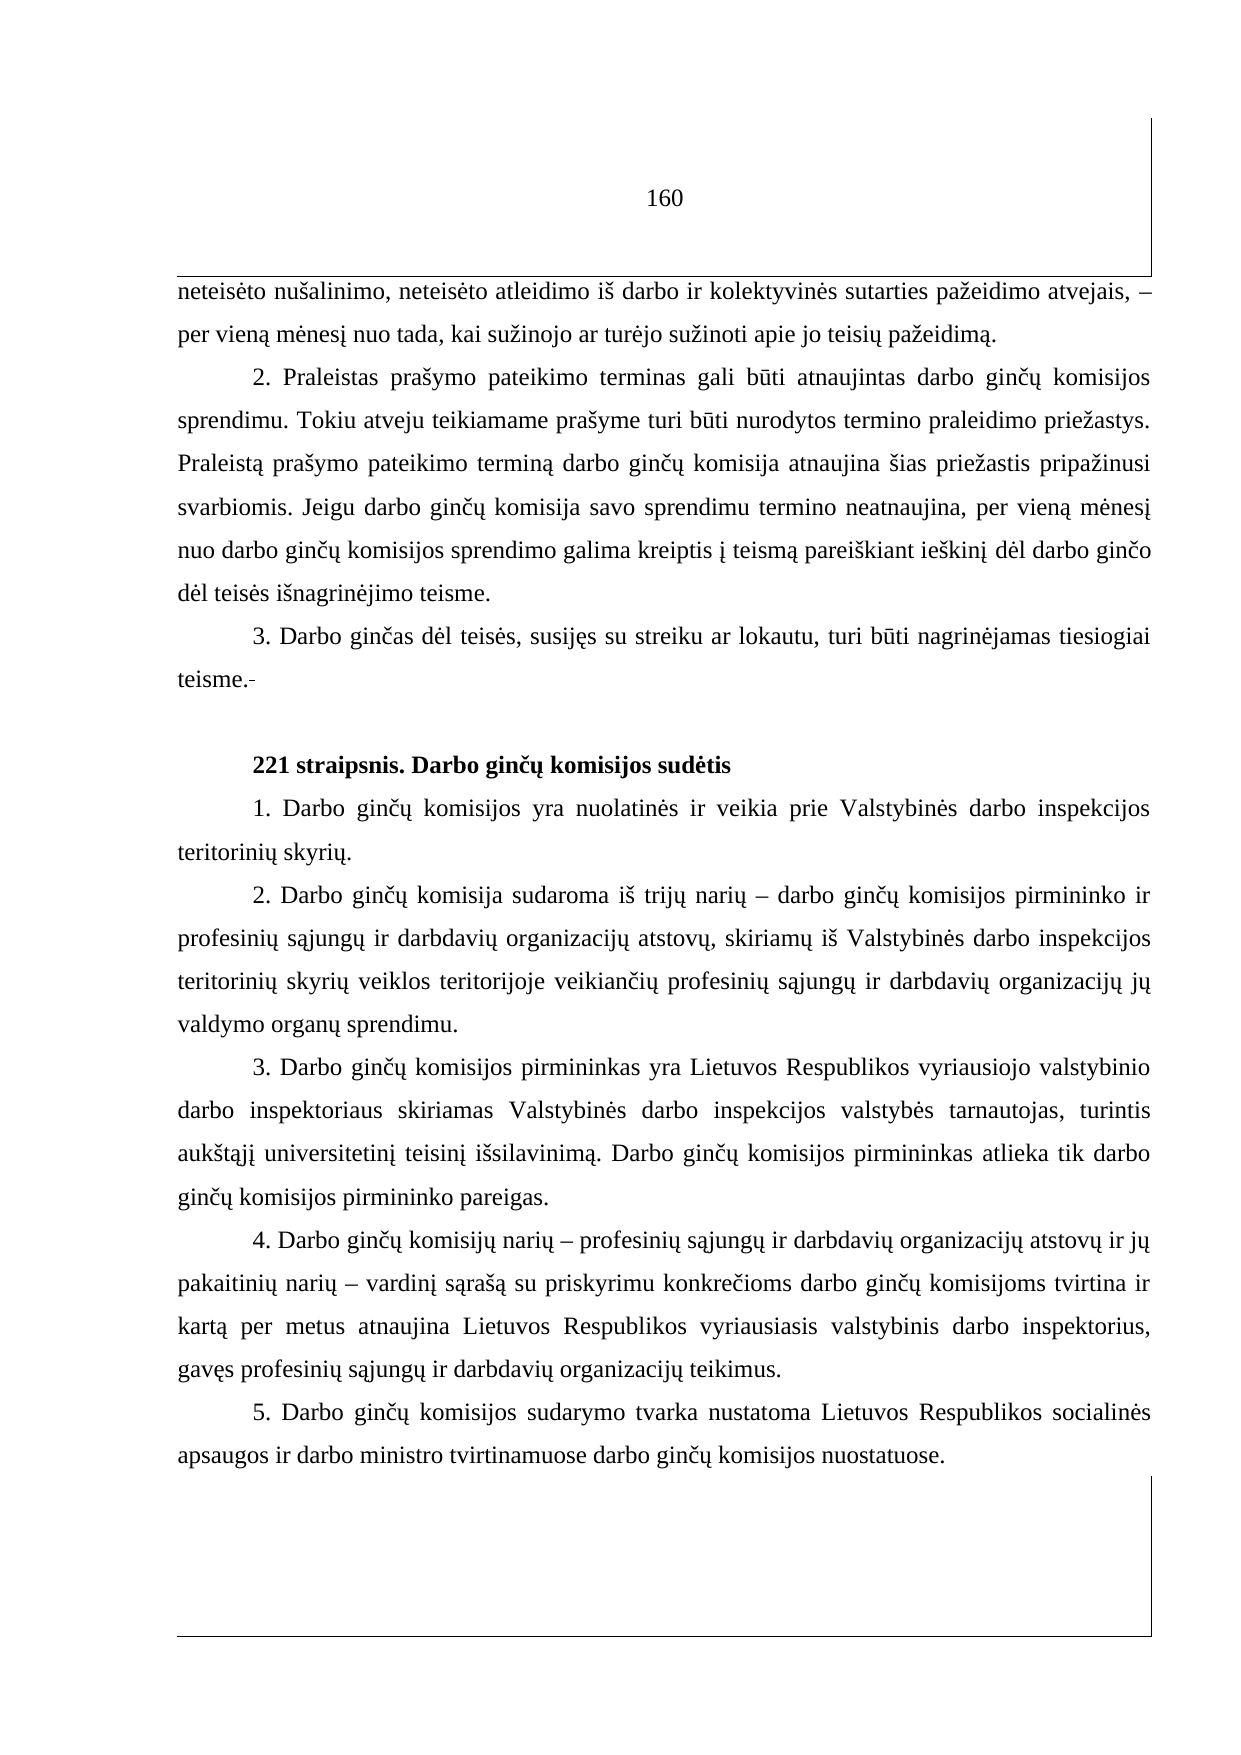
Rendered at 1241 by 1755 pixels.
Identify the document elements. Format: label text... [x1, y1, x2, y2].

text 3. Darbo ginčas dėl teisės, susijęs su streiku ar lokautu, turi būti nagrinėjamas tiesiogiai teisme. [177, 621, 1152, 693]
text neteisėto nušalinimo, neteisėto atleidimo iš darbo ir kolektyvinės sutarties pažeidimo atvejais, –per vieną mėnesį nuo tada, kai sužinojo ar turėjo sužinoti apie jo teisių pažeidimą. [177, 276, 1152, 348]
text 4. Darbo ginčų komisijų narių – profesinių sąjungų ir darbdavių organizacijų atstovų ir jų pakaitinių narių – vardinį sąrašą su priskyrimu konkrečioms darbo ginčų komisijoms tvirtina ir kartą per metus atnaujina Lietuvos Respublikos vyriausiasis valstybinis darbo inspektorius, gavęs profesinių sąjungų ir darbdavių organizacijų teikimus. [177, 1225, 1152, 1383]
text 2. Praleistas prašymo pateikimo terminas gali būti atnaujintas darbo ginčų komisijos sprendimu. Tokiu atveju teikiamame prašyme turi būti nurodytos termino praleidimo priežastys. Praleistą prašymo pateikimo terminą darbo ginčų komisija atnaujina šias priežastis pripažinusi svarbiomis. Jeigu darbo ginčų komisija savo sprendimu termino neatnaujina, per vieną mėnesį nuo darbo ginčų komisijos sprendimo galima kreiptis į teismą pareiškiant ieškinį dėl darbo ginčo dėl teisės išnagrinėjimo teisme. [177, 362, 1152, 607]
text 3. Darbo ginčų komisijos pirmininkas yra Lietuvos Respublikos vyriausiojo valstybinio darbo inspektoriaus skiriamas Valstybinės darbo inspekcijos valstybės tarnautojas, turintis aukštąjį universitetinį teisinį išsilavinimą. Darbo ginčų komisijos pirmininkas atlieka tik darbo ginčų komisijos pirmininko pareigas. [177, 1052, 1152, 1210]
text 2. Darbo ginčų komisija sudaroma iš trijų narių – darbo ginčų komisijos pirmininko ir profesinių sąjungų ir darbdavių organizacijų atstovų, skiriamų iš Valstybinės darbo inspekcijos teritorinių skyrių veiklos teritorijoje veikiančių profesinių sąjungų ir darbdavių organizacijų jų valdymo organų sprendimu. [177, 880, 1152, 1038]
text 5. Darbo ginčų komisijos sudarymo tvarka nustatoma Lietuvos Respublikos socialinės apsaugos ir darbo ministro tvirtinamuose darbo ginčų komisijos nuostatuose. [177, 1397, 1152, 1469]
text 1. Darbo ginčų komisijos yra nuolatinės ir veikia prie Valstybinės darbo inspekcijos teritorinių skyrių. [177, 793, 1152, 865]
subtitle 221 straipsnis. Darbo ginčų komisijos sudėtis [177, 750, 1152, 779]
